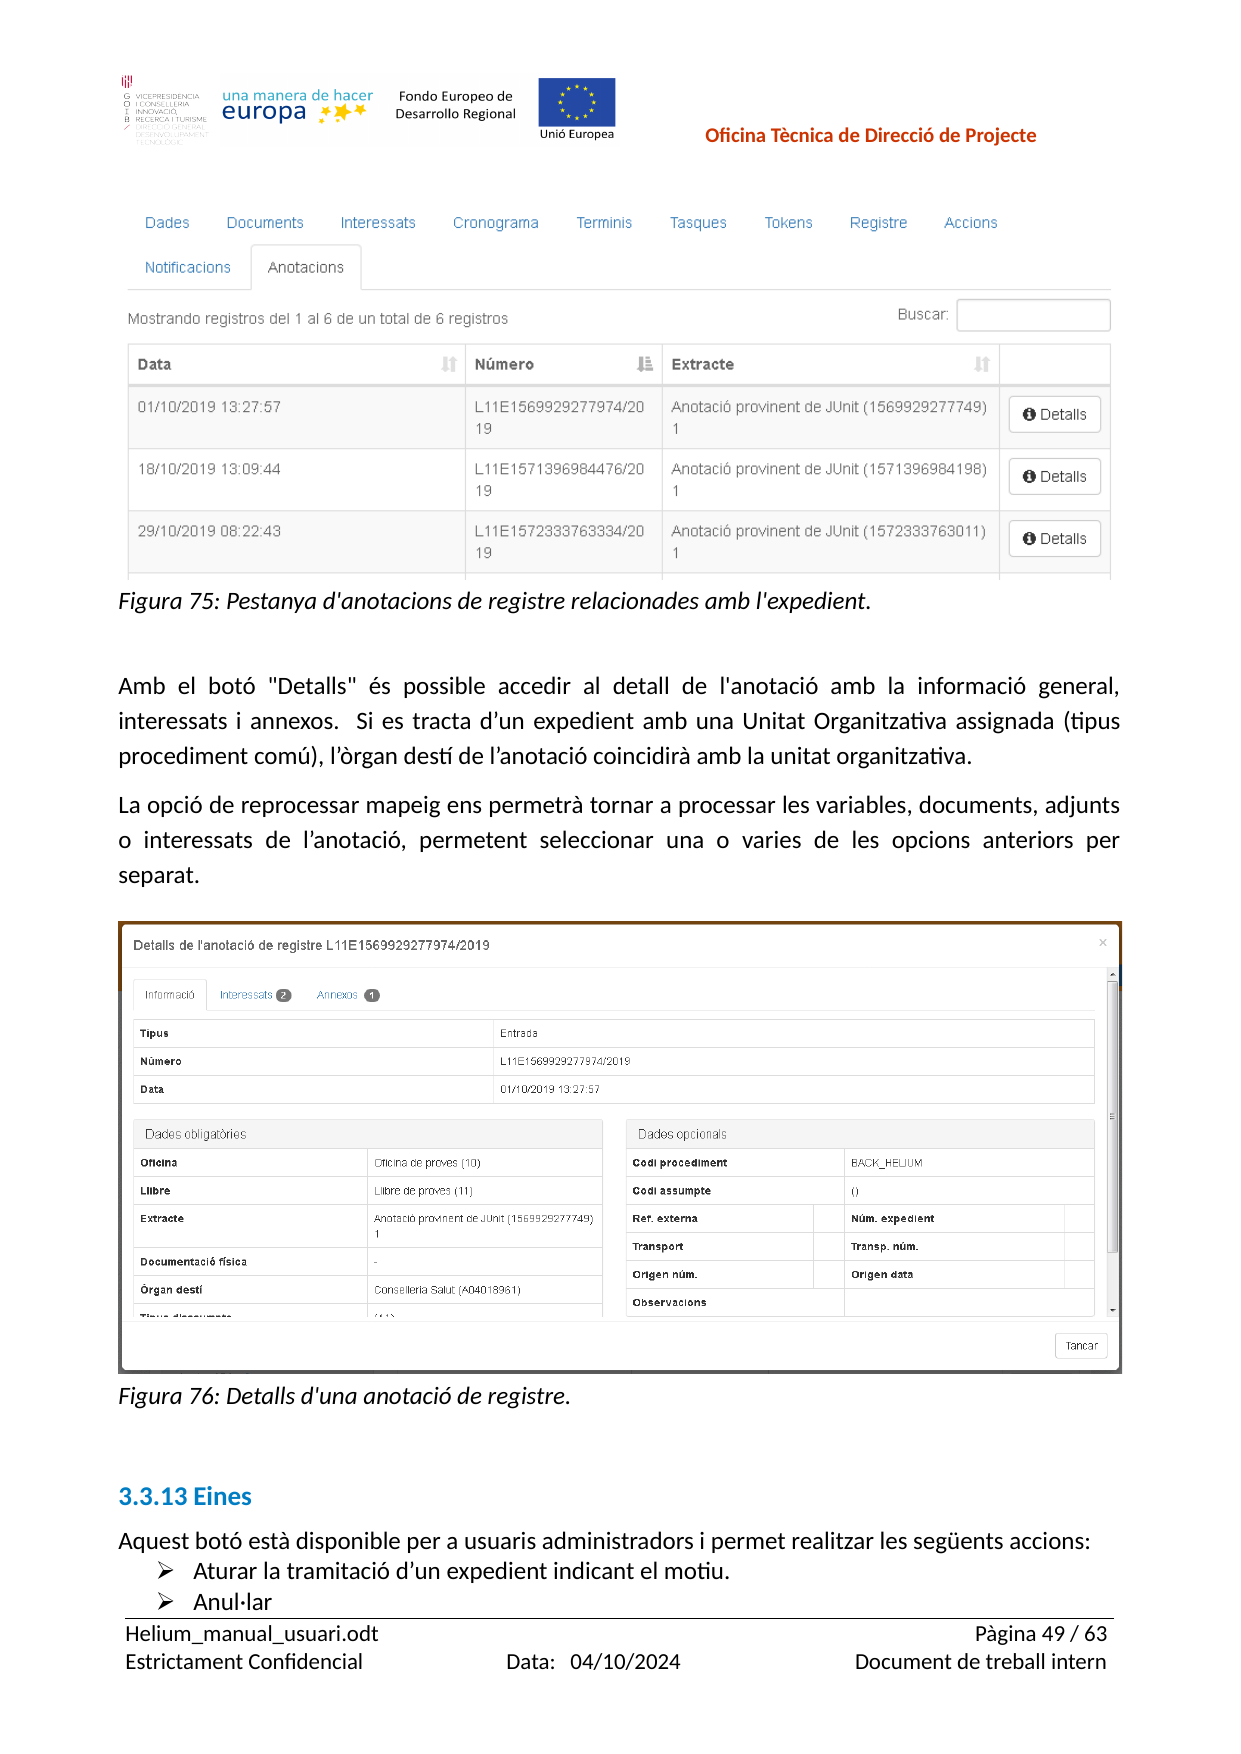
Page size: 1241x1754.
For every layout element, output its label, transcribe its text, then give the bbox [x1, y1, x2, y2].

text Amb el botó "Detalls" és possible accedir al detall de l'anotació amb la informació general, interessats i annexos. Si es tracta d’un expedient amb una Unitat Organitzativa assignada (tipus procediment comú), l’òrgan destí de l’anotació coincidirà amb la unitat organitzativa. [118, 670, 1122, 771]
text La opció de reprocessar mapeig ens permetrà tornar a processar les variables, documents, adjunts o interessats de l’anotació, permetent seleccionar una o varies de les opcions anteriors per separat. [118, 789, 1122, 890]
list Aturar la tramitació d’un expedient indicant el motiu. [156, 1556, 1122, 1586]
picture [118, 203, 1123, 580]
subtitle Eines [118, 1479, 1122, 1512]
text Aquest botó està disponible per a usuaris administradors i permet realitzar les següents accions: [118, 1525, 1122, 1556]
list Anul·lar [156, 1586, 1122, 1617]
text Figura 76: Detalls d'una anotació de registre. [118, 1374, 1122, 1411]
picture [219, 73, 621, 147]
picture [118, 921, 1123, 1374]
picture [118, 73, 213, 147]
text Figura 75: Pestanya d'anotacions de registre relacionades amb l'expedient. [118, 580, 1122, 616]
